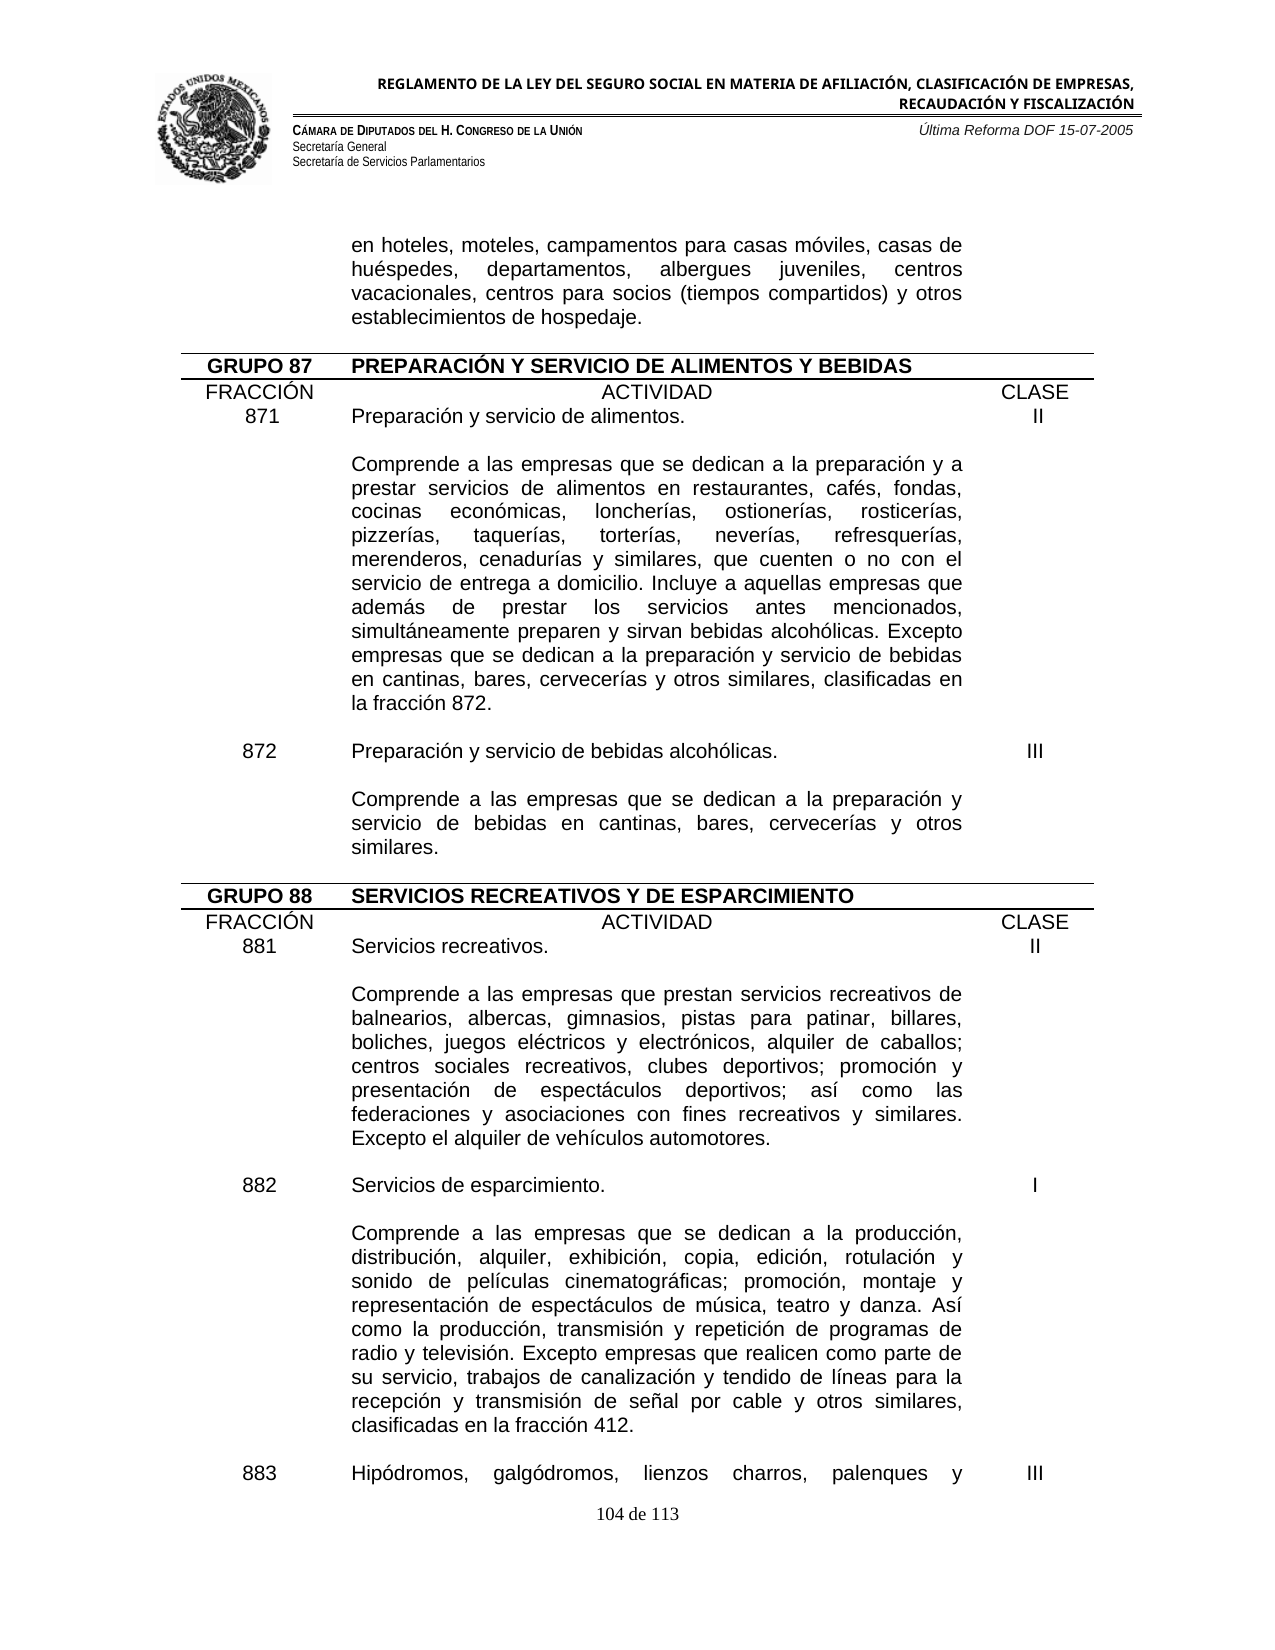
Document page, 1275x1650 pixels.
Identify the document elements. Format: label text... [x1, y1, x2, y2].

table_cell III [976, 1461, 1094, 1485]
table_cell 881 [181, 934, 338, 1173]
table_cell PREPARACIÓN Y SERVICIO DE ALIMENTOS Y BEBIDAS [338, 354, 976, 378]
table_cell [976, 233, 1094, 352]
table_cell GRUPO 88 [181, 884, 338, 908]
table_cell Servicios de esparcimiento. Comprende a las empresas que se dedican a la producción, distribución, alquiler, exhibición, copia, edición, rotulación y sonido de películas cinematográficas; promoción, montaje y representación de espectáculos de música, teatro y danza. Así como la producción, transmisión y repetición de programas de radio y televisión. Excepto empresas que realicen como parte de su servicio, trabajos de canalización y tendido de líneas para la recepción y transmisión de señal por cable y otros similares, clasificadas en la fracción 412. [338, 1173, 976, 1461]
table_cell 882 [181, 1173, 338, 1461]
table_cell ACTIVIDAD [338, 380, 976, 403]
table_cell FRACCIÓN [181, 910, 338, 934]
table_cell Servicios recreativos. Comprende a las empresas que prestan servicios recreativos de balnearios, albercas, gimnasios, pistas para patinar, billares, boliches, juegos eléctricos y electrónicos, alquiler de caballos; centros sociales recreativos, clubes deportivos; promoción y presentación de espectáculos deportivos; así como las federaciones y asociaciones con fines recreativos y similares. Excepto el alquiler de vehículos automotores. [338, 934, 976, 1173]
table_cell 872 [181, 739, 338, 883]
table_cell [181, 451, 338, 739]
table_cell Preparación y servicio de bebidas alcohólicas. Comprende a las empresas que se dedican a la preparación y servicio de bebidas en cantinas, bares, cervecerías y otros similares. [338, 739, 976, 883]
table_cell SERVICIOS RECREATIVOS Y DE ESPARCIMIENTO [338, 884, 976, 908]
table_cell [181, 233, 338, 352]
table_cell CLASE [976, 910, 1094, 934]
table_cell III [976, 739, 1094, 883]
table_cell GRUPO 87 [181, 354, 338, 378]
table_cell FRACCIÓN [181, 380, 338, 403]
table_cell Comprende a las empresas que se dedican a la preparación y a prestar servicios de alimentos en restaurantes, cafés, fondas, cocinas económicas, loncherías, ostionerías, rosticerías, pizzerías, taquerías, torterías, neverías, refresquerías, merenderos, cenadurías y similares, que cuenten o no con el servicio de entrega a domicilio. Incluye a aquellas empresas que además de prestar los servicios antes mencionados, simultáneamente preparen y sirvan bebidas alcohólicas. Excepto empresas que se dedican a la preparación y servicio de bebidas en cantinas, bares, cervecerías y otros similares, clasificadas en la fracción 872. [338, 451, 976, 739]
table_cell II [976, 934, 1094, 1173]
table_cell ACTIVIDAD [338, 910, 976, 934]
table_cell [976, 354, 1094, 378]
table_cell Hipódromos, galgódromos, lienzos charros, palenques y [338, 1461, 976, 1485]
table_cell 883 [181, 1461, 338, 1485]
table_cell [976, 884, 1094, 908]
table_cell II [976, 404, 1094, 451]
table_cell CLASE [976, 380, 1094, 403]
table_cell Preparación y servicio de alimentos. [338, 404, 976, 451]
table_cell [976, 451, 1094, 739]
table_cell en hoteles, moteles, campamentos para casas móviles, casas de huéspedes, departamentos, albergues juveniles, centros vacacionales, centros para socios (tiempos compartidos) y otros establecimientos de hospedaje. [338, 233, 976, 352]
table_cell 871 [181, 404, 338, 451]
table_cell I [976, 1173, 1094, 1461]
